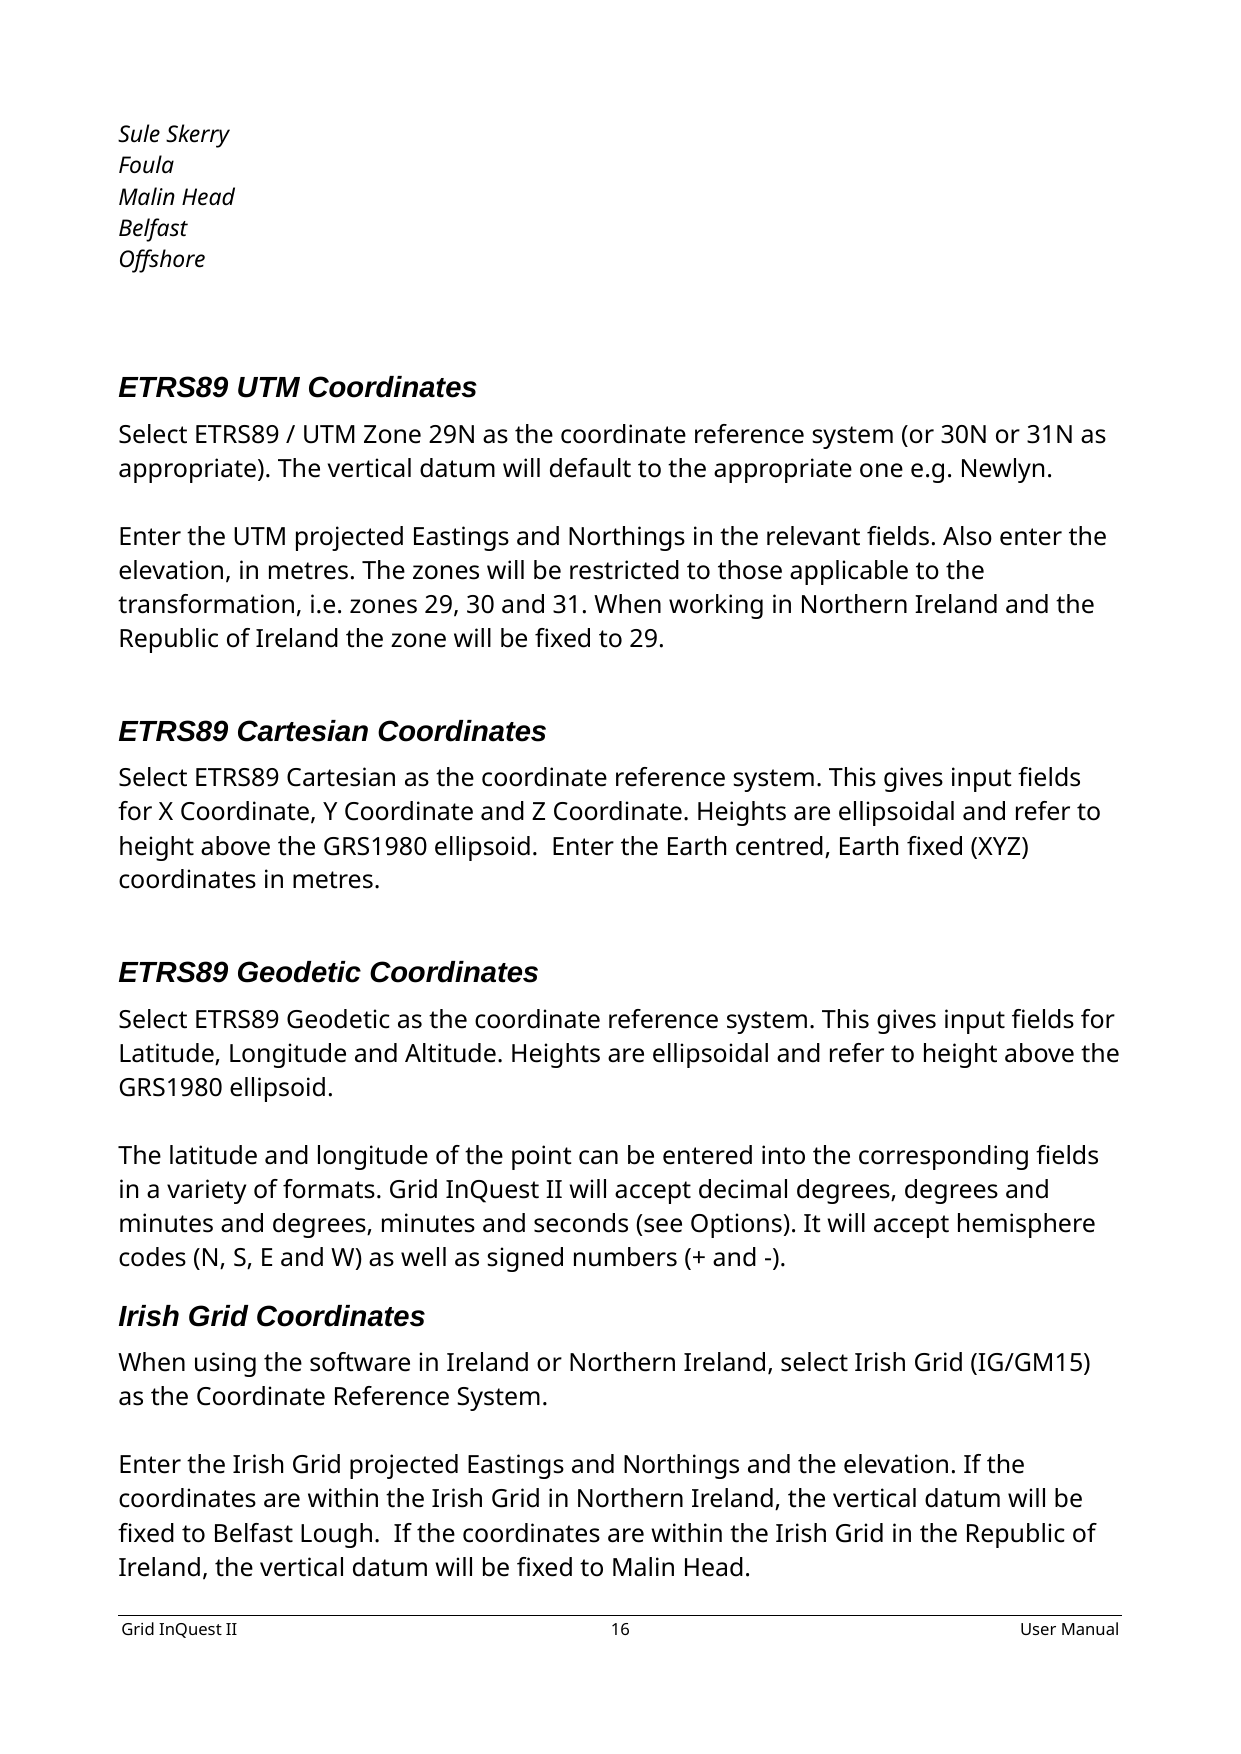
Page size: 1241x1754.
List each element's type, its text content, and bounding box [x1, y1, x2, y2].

text Enter the UTM projected Eastings and Northings in the relevant fields. Also enter the elevation, in metres. The zones will be restricted to those applicable to the transformation, i.e. zones 29, 30 and 31. When working in Northern Ireland and the Republic of Ireland the zone will be fixed to 29. [118, 519, 1122, 655]
text Malin Head [118, 181, 1122, 212]
text Select ETRS89 Cartesian as the coordinate reference system. This gives input fields for X Coordinate, Y Coordinate and Z Coordinate. Heights are ellipsoidal and refer to height above the GRS1980 ellipsoid. Enter the Earth centred, Earth fixed (XYZ) coordinates in metres. [118, 760, 1122, 896]
subtitle ETRS89 Cartesian Coordinates [118, 714, 1122, 747]
text When using the software in Ireland or Northern Ireland, select Irish Grid (IG/GM15) as the Coordinate Reference System. [118, 1345, 1122, 1413]
text The latitude and longitude of the point can be entered into the corresponding fields in a variety of formats. Grid InQuest II will accept decimal degrees, degrees and minutes and degrees, minutes and seconds (see Options). It will accept hemisphere codes (N, S, E and W) as well as signed numbers (+ and -). [118, 1138, 1122, 1274]
subtitle ETRS89 Geodetic Coordinates [118, 955, 1122, 989]
text Select ETRS89 Geodetic as the coordinate reference system. This gives input fields for Latitude, Longitude and Altitude. Heights are ellipsoidal and refer to height above the GRS1980 ellipsoid. [118, 1001, 1122, 1103]
subtitle Irish Grid Coordinates [118, 1299, 1122, 1332]
subtitle ETRS89 UTM Coordinates [118, 370, 1122, 404]
text Foula [118, 149, 1122, 181]
text Sule Skerry [118, 118, 1122, 149]
text Enter the Irish Grid projected Eastings and Northings and the elevation. If the coordinates are within the Irish Grid in Northern Ireland, the vertical datum will be fixed to Belfast Lough. If the coordinates are within the Irish Grid in the Republic of Ireland, the vertical datum will be fixed to Malin Head. [118, 1447, 1122, 1583]
text Offshore [118, 243, 1122, 274]
text Select ETRS89 / UTM Zone 29N as the coordinate reference system (or 30N or 31N as appropriate). The vertical datum will default to the appropriate one e.g. Newlyn. [118, 416, 1122, 484]
text Belfast [118, 212, 1122, 243]
